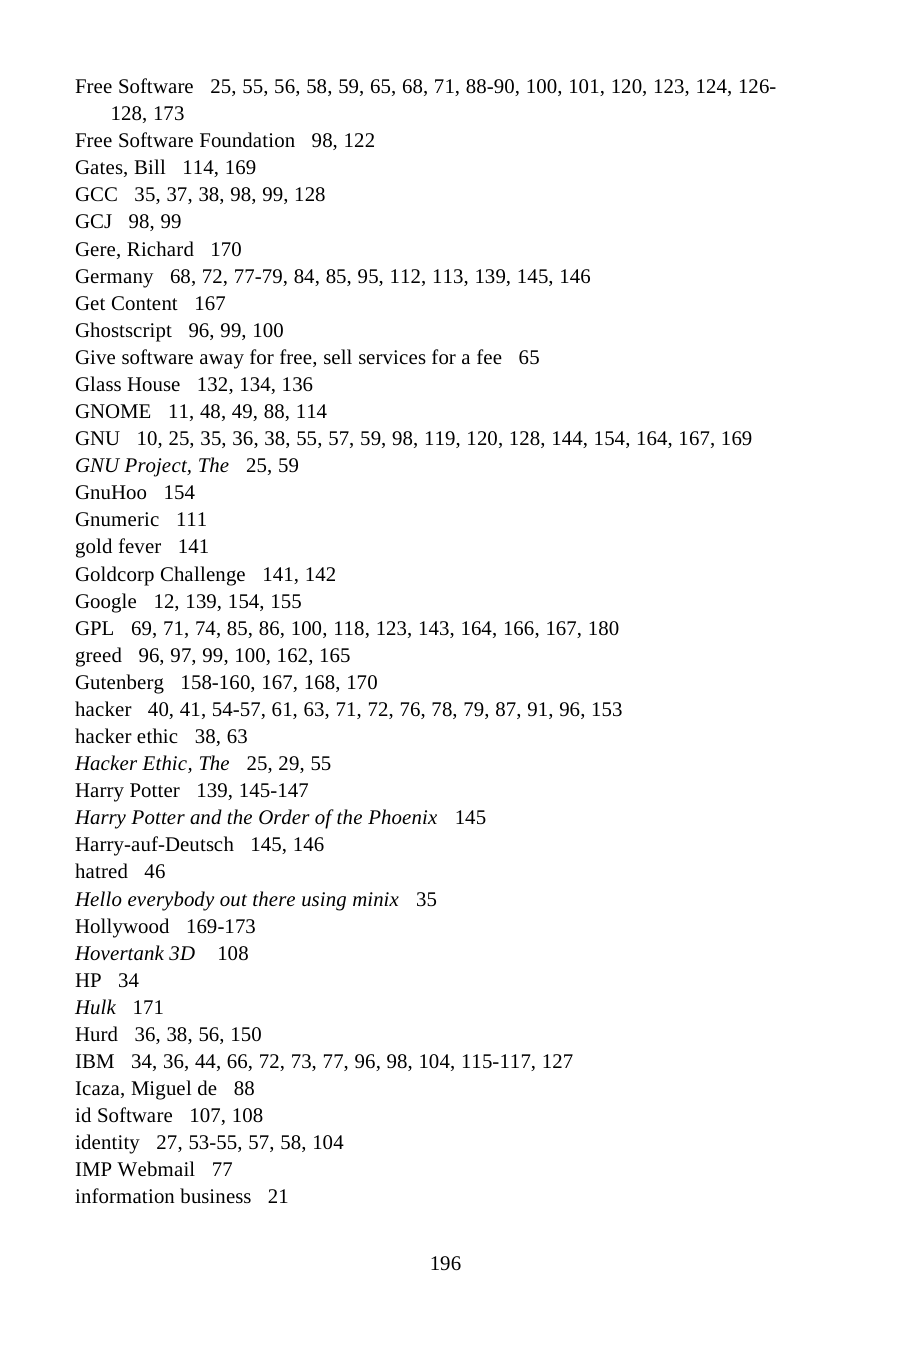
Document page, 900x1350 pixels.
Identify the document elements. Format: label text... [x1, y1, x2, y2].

text Hulk 171 [75, 996, 780, 1019]
text Ghostscript 96, 99, 100 [75, 319, 780, 342]
text IMP Webmail 77 [75, 1158, 780, 1181]
text greed 96, 97, 99, 100, 162, 165 [75, 644, 780, 667]
text Hollywood 169-173 [75, 914, 780, 938]
text Germany 68, 72, 77-79, 84, 85, 95, 112, 113, 139, 145, 146 [75, 264, 780, 288]
text id Software 107, 108 [75, 1104, 780, 1127]
text Hurd 36, 38, 56, 150 [75, 1023, 780, 1046]
text Glass House 132, 134, 136 [75, 373, 780, 396]
text Gutenberg 158-160, 167, 168, 170 [75, 671, 780, 694]
text Icaza, Miguel de 88 [75, 1077, 780, 1100]
text information business 21 [75, 1185, 780, 1208]
text Harry Potter and the Order of the Phoenix 145 [75, 806, 780, 829]
text GNOME 11, 48, 49, 88, 114 [75, 400, 780, 423]
text gold fever 141 [75, 535, 780, 558]
text GnuHoo 154 [75, 481, 780, 504]
text Google 12, 139, 154, 155 [75, 589, 780, 613]
text Gnumeric 111 [75, 508, 780, 531]
text GPL 69, 71, 74, 85, 86, 100, 118, 123, 143, 164, 166, 167, 180 [75, 617, 780, 640]
text Harry-auf-Deutsch 145, 146 [75, 833, 780, 856]
text hacker 40, 41, 54-57, 61, 63, 71, 72, 76, 78, 79, 87, 91, 96, 153 [75, 698, 780, 721]
text Hello everybody out there using minix 35 [75, 887, 780, 911]
text Gere, Richard 170 [75, 237, 780, 261]
text Give software away for free, sell services for a fee 65 [75, 346, 780, 369]
text identity 27, 53-55, 57, 58, 104 [75, 1131, 780, 1154]
text Harry Potter 139, 145-147 [75, 779, 780, 802]
text GCJ 98, 99 [75, 210, 780, 233]
text Gates, Bill 114, 169 [75, 156, 780, 179]
text Free Software 25, 55, 56, 58, 59, 65, 68, 71, 88-90, 100, 101, 120, 123, 124, 126-128, 173 [75, 75, 780, 125]
text Get Content 167 [75, 292, 780, 315]
text Goldcorp Challenge 141, 142 [75, 562, 780, 586]
text hatred 46 [75, 860, 780, 883]
text GNU Project, The 25, 59 [75, 454, 780, 477]
text GNU 10, 25, 35, 36, 38, 55, 57, 59, 98, 119, 120, 128, 144, 154, 164, 167, 169 [75, 427, 780, 450]
text HP 34 [75, 969, 780, 992]
text hacker ethic 38, 63 [75, 725, 780, 748]
text GCC 35, 37, 38, 98, 99, 128 [75, 183, 780, 206]
text Free Software Foundation 98, 122 [75, 129, 780, 152]
text Hacker Ethic, The 25, 29, 55 [75, 752, 780, 775]
text IBM 34, 36, 44, 66, 72, 73, 77, 96, 98, 104, 115-117, 127 [75, 1050, 780, 1073]
text Hovertank 3D 108 [75, 942, 780, 965]
